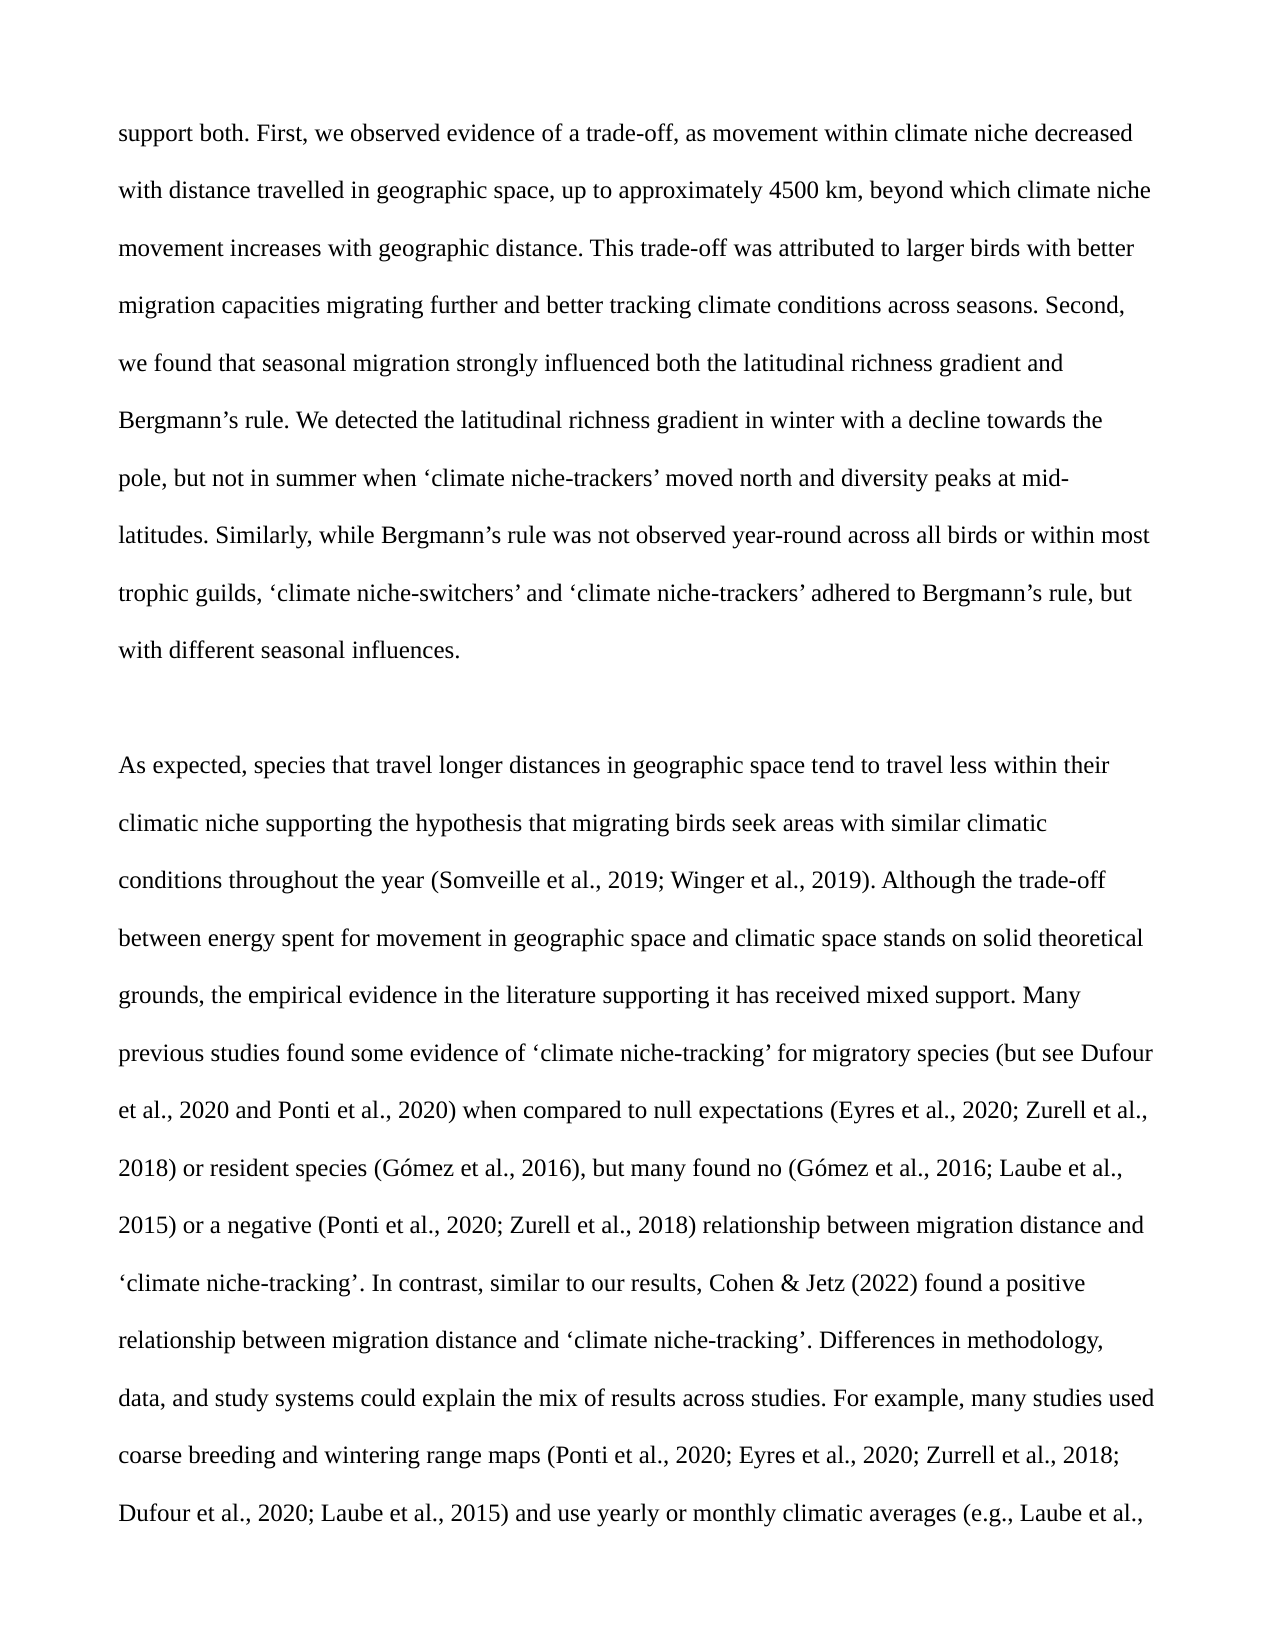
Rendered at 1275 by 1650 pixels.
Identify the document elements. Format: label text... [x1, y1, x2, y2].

text support both. First, we observed evidence of a trade-off, as movement within climate niche decreased with distance travelled in geographic space, up to approximately 4500 km, beyond which climate niche movement increases with geographic distance. This trade-off was attributed to larger birds with better migration capacities migrating further and better tracking climate conditions across seasons. Second, we found that seasonal migration strongly influenced both the latitudinal richness gradient and Bergmann’s rule. We detected the latitudinal richness gradient in winter with a decline towards the pole, but not in summer when ‘climate niche-trackers’ moved north and diversity peaks at mid-latitudes. Similarly, while Bergmann’s rule was not observed year-round across all birds or within most trophic guilds, ‘climate niche-switchers’ and ‘climate niche-trackers’ adhered to Bergmann’s rule, but with different seasonal influences. [118, 118, 1157, 664]
text As expected, species that travel longer distances in geographic space tend to travel less within their climatic niche supporting the hypothesis that migrating birds seek areas with similar climatic conditions throughout the year (Somveille et al., 2019; Winger et al., 2019). Although the trade-off between energy spent for movement in geographic space and climatic space stands on solid theoretical grounds, the empirical evidence in the literature supporting it has received mixed support. Many previous studies found some evidence of ‘climate niche-tracking’ for migratory species (but see Dufour et al., 2020 and Ponti et al., 2020) when compared to null expectations (Eyres et al., 2020; Zurell et al., 2018) or resident species (Gómez et al., 2016), but many found no (Gómez et al., 2016; Laube et al., 2015) or a negative (Ponti et al., 2020; Zurell et al., 2018) relationship between migration distance and ‘climate niche-tracking’. In contrast, similar to our results, Cohen & Jetz (2022) found a positive relationship between migration distance and ‘climate niche-tracking’. Differences in methodology, data, and study systems could explain the mix of results across studies. For example, many studies used coarse breeding and wintering range maps (Ponti et al., 2020; Eyres et al., 2020; Zurrell et al., 2018; Dufour et al., 2020; Laube et al., 2015) and use yearly or monthly climatic averages (e.g., Laube et al., [118, 751, 1157, 1527]
